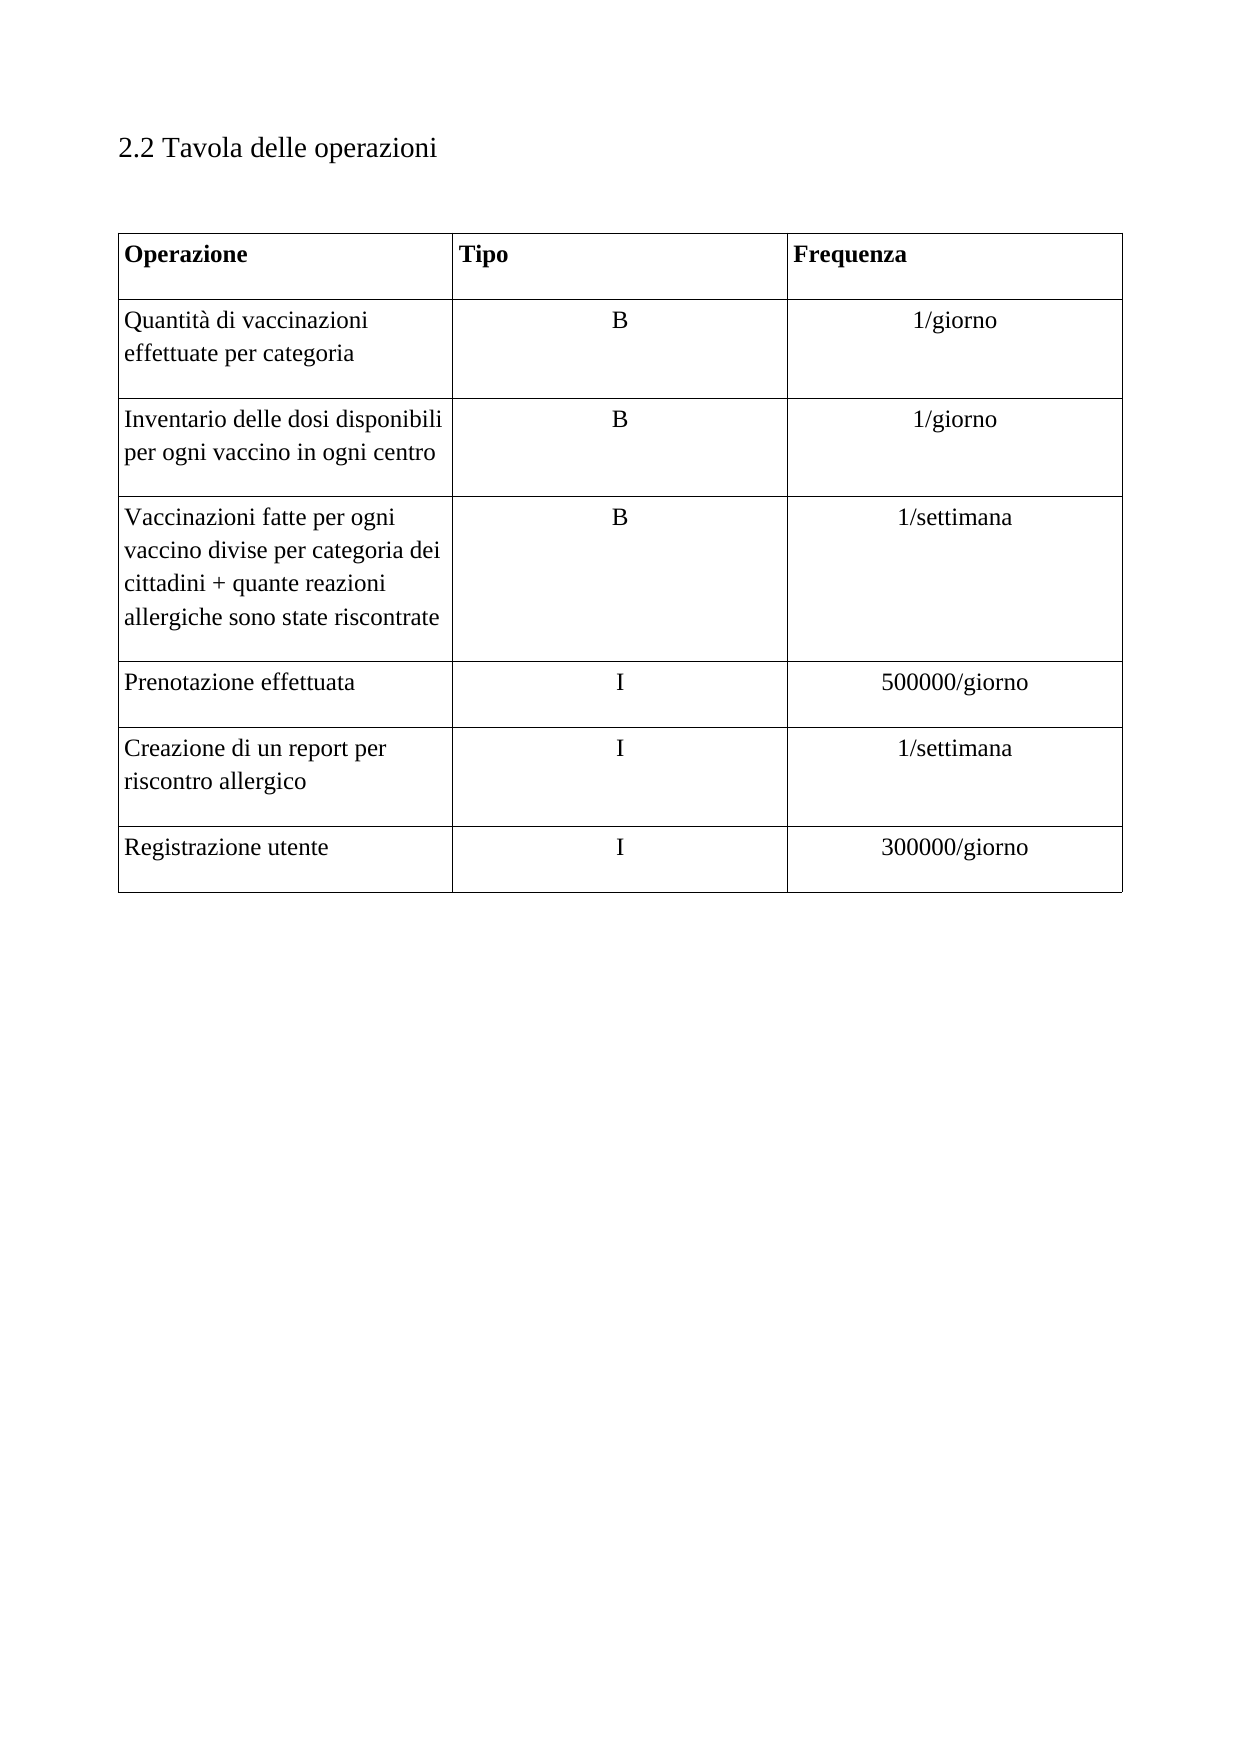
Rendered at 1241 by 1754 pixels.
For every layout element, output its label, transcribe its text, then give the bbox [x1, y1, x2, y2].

table_cell 1/giorno [788, 300, 1122, 397]
table_cell Inventario delle dosi disponibili per ogni vaccino in ogni centro [119, 399, 452, 496]
table_cell I [453, 728, 787, 826]
table_cell Vaccinazioni fatte per ogni vaccino divise per categoria dei cittadini + quante reazioni allergiche sono state riscontrate [119, 497, 452, 661]
table_cell Creazione di un report per riscontro allergico [119, 728, 452, 826]
table_header Operazione [119, 234, 452, 298]
table_cell I [453, 827, 787, 892]
table_cell Quantità di vaccinazioni effettuate per categoria [119, 300, 452, 397]
table_cell Registrazione utente [119, 827, 452, 892]
table_cell Prenotazione effettuata [119, 662, 452, 727]
table_header Frequenza [788, 234, 1122, 298]
table_cell 300000/giorno [788, 827, 1122, 892]
table_cell B [453, 399, 787, 496]
text 2.2 Tavola delle operazioni [118, 130, 1122, 163]
table_cell I [453, 662, 787, 727]
table_cell 1/settimana [788, 728, 1122, 826]
table_cell 1/settimana [788, 497, 1122, 661]
table_header Tipo [453, 234, 787, 298]
table_cell B [453, 300, 787, 397]
table_cell 500000/giorno [788, 662, 1122, 727]
table_cell 1/giorno [788, 399, 1122, 496]
table_cell B [453, 497, 787, 661]
